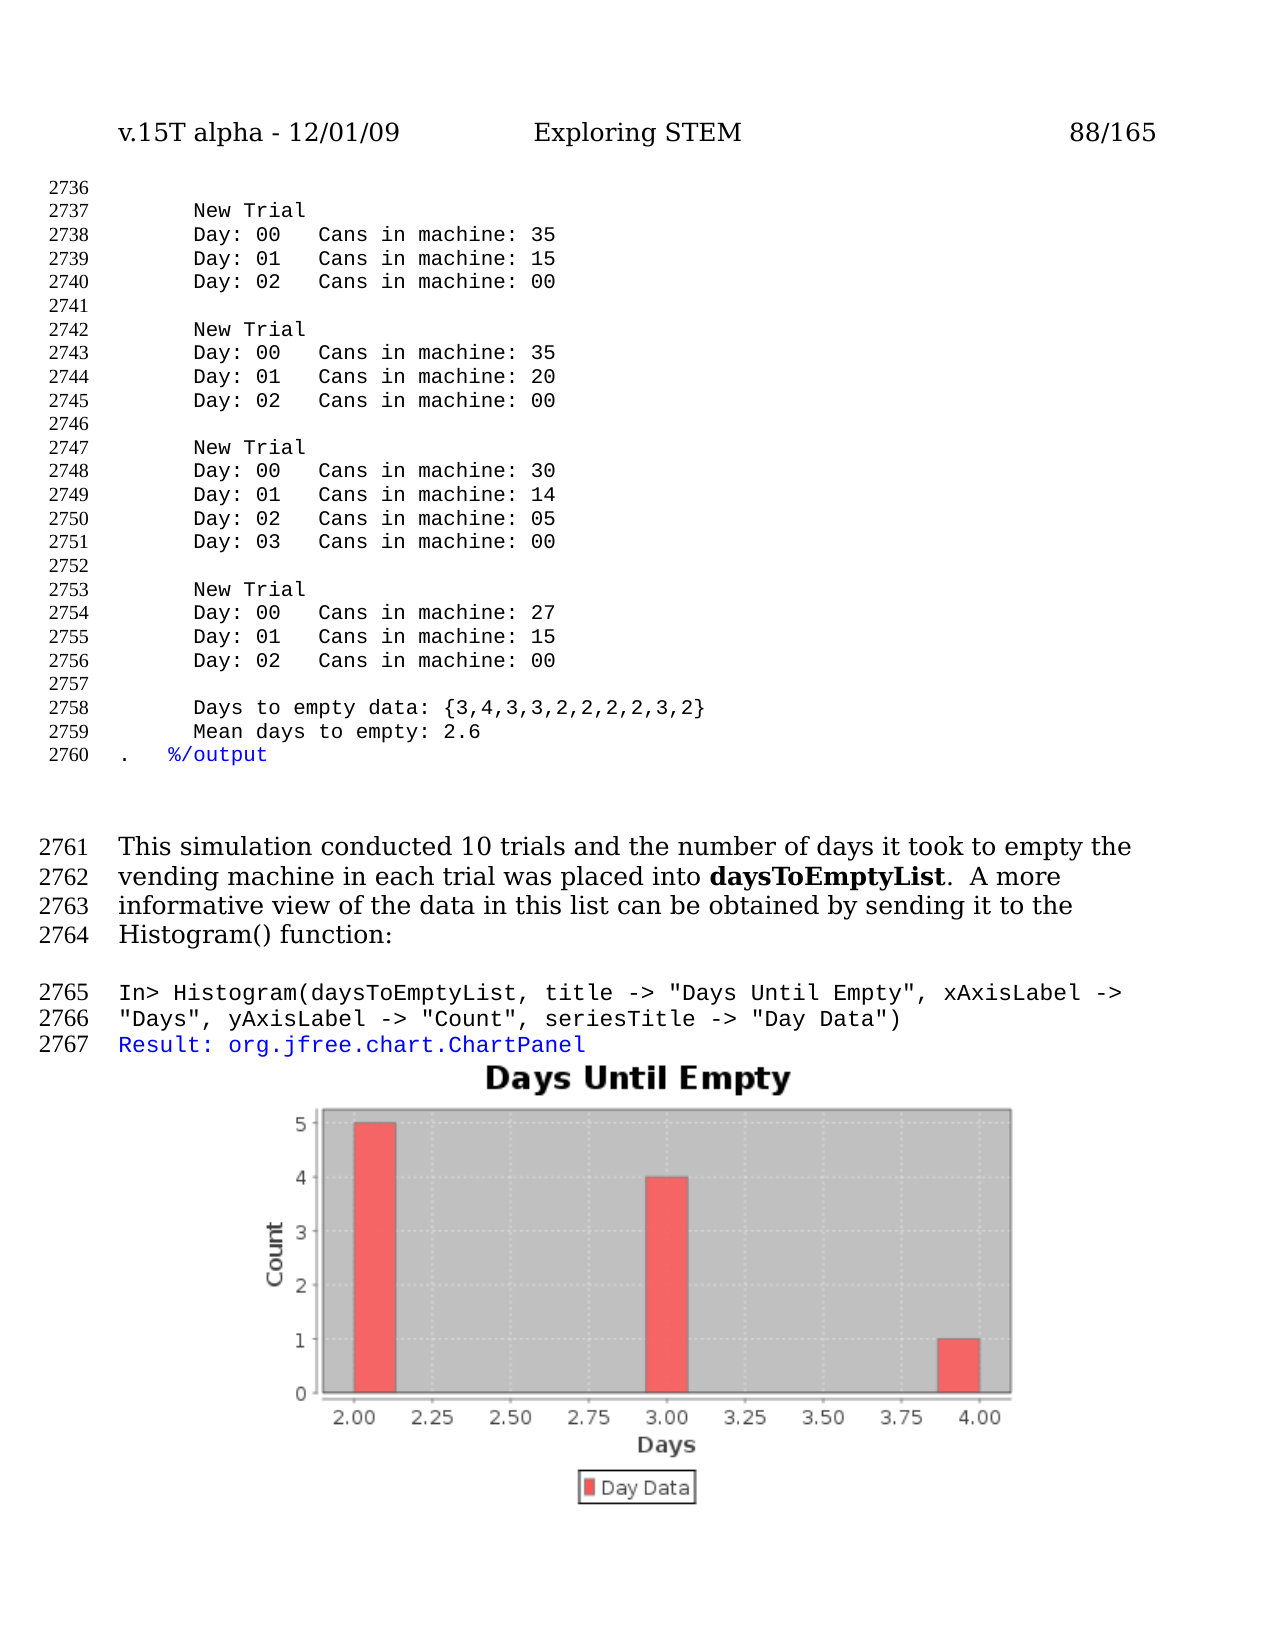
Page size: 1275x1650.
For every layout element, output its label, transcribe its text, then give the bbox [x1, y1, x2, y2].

text Day: 03 Cans in machine: 00 [118, 531, 1157, 555]
text Day: 00 Cans in machine: 27 [118, 602, 1157, 626]
text Day: 01 Cans in machine: 15 [118, 626, 1157, 650]
picture [245, 1058, 1030, 1506]
text Day: 02 Cans in machine: 05 [118, 508, 1157, 531]
text New Trial [118, 319, 1157, 342]
text This simulation conducted 10 trials and the number of days it took to empty the vending machine in each trial was placed into daysToEmptyList. A more informative view of the data in this list can be obtained by sending it to the Histogram() function: [118, 832, 1157, 949]
text New Trial [118, 579, 1157, 602]
text Day: 02 Cans in machine: 00 [118, 650, 1157, 673]
text . %/output [118, 744, 1157, 768]
text In> Histogram(daysToEmptyList, title -> "Days Until Empty", xAxisLabel -> "Days", yAxisLabel -> "Count", seriesTitle -> "Day Data") [118, 981, 1157, 1033]
text Day: 01 Cans in machine: 20 [118, 366, 1157, 389]
text Days to empty data: {3,4,3,3,2,2,2,2,3,2} [118, 697, 1157, 721]
text Day: 01 Cans in machine: 14 [118, 484, 1157, 508]
text Day: 02 Cans in machine: 00 [118, 271, 1157, 295]
text Day: 00 Cans in machine: 35 [118, 224, 1157, 248]
text Day: 00 Cans in machine: 35 [118, 342, 1157, 366]
text Mean days to empty: 2.6 [118, 721, 1157, 744]
text Result: org.jfree.chart.ChartPanel [118, 1033, 1157, 1059]
text New Trial [118, 437, 1157, 461]
text New Trial [118, 200, 1157, 224]
text Day: 02 Cans in machine: 00 [118, 389, 1157, 413]
text Day: 00 Cans in machine: 30 [118, 461, 1157, 484]
text Day: 01 Cans in machine: 15 [118, 248, 1157, 271]
